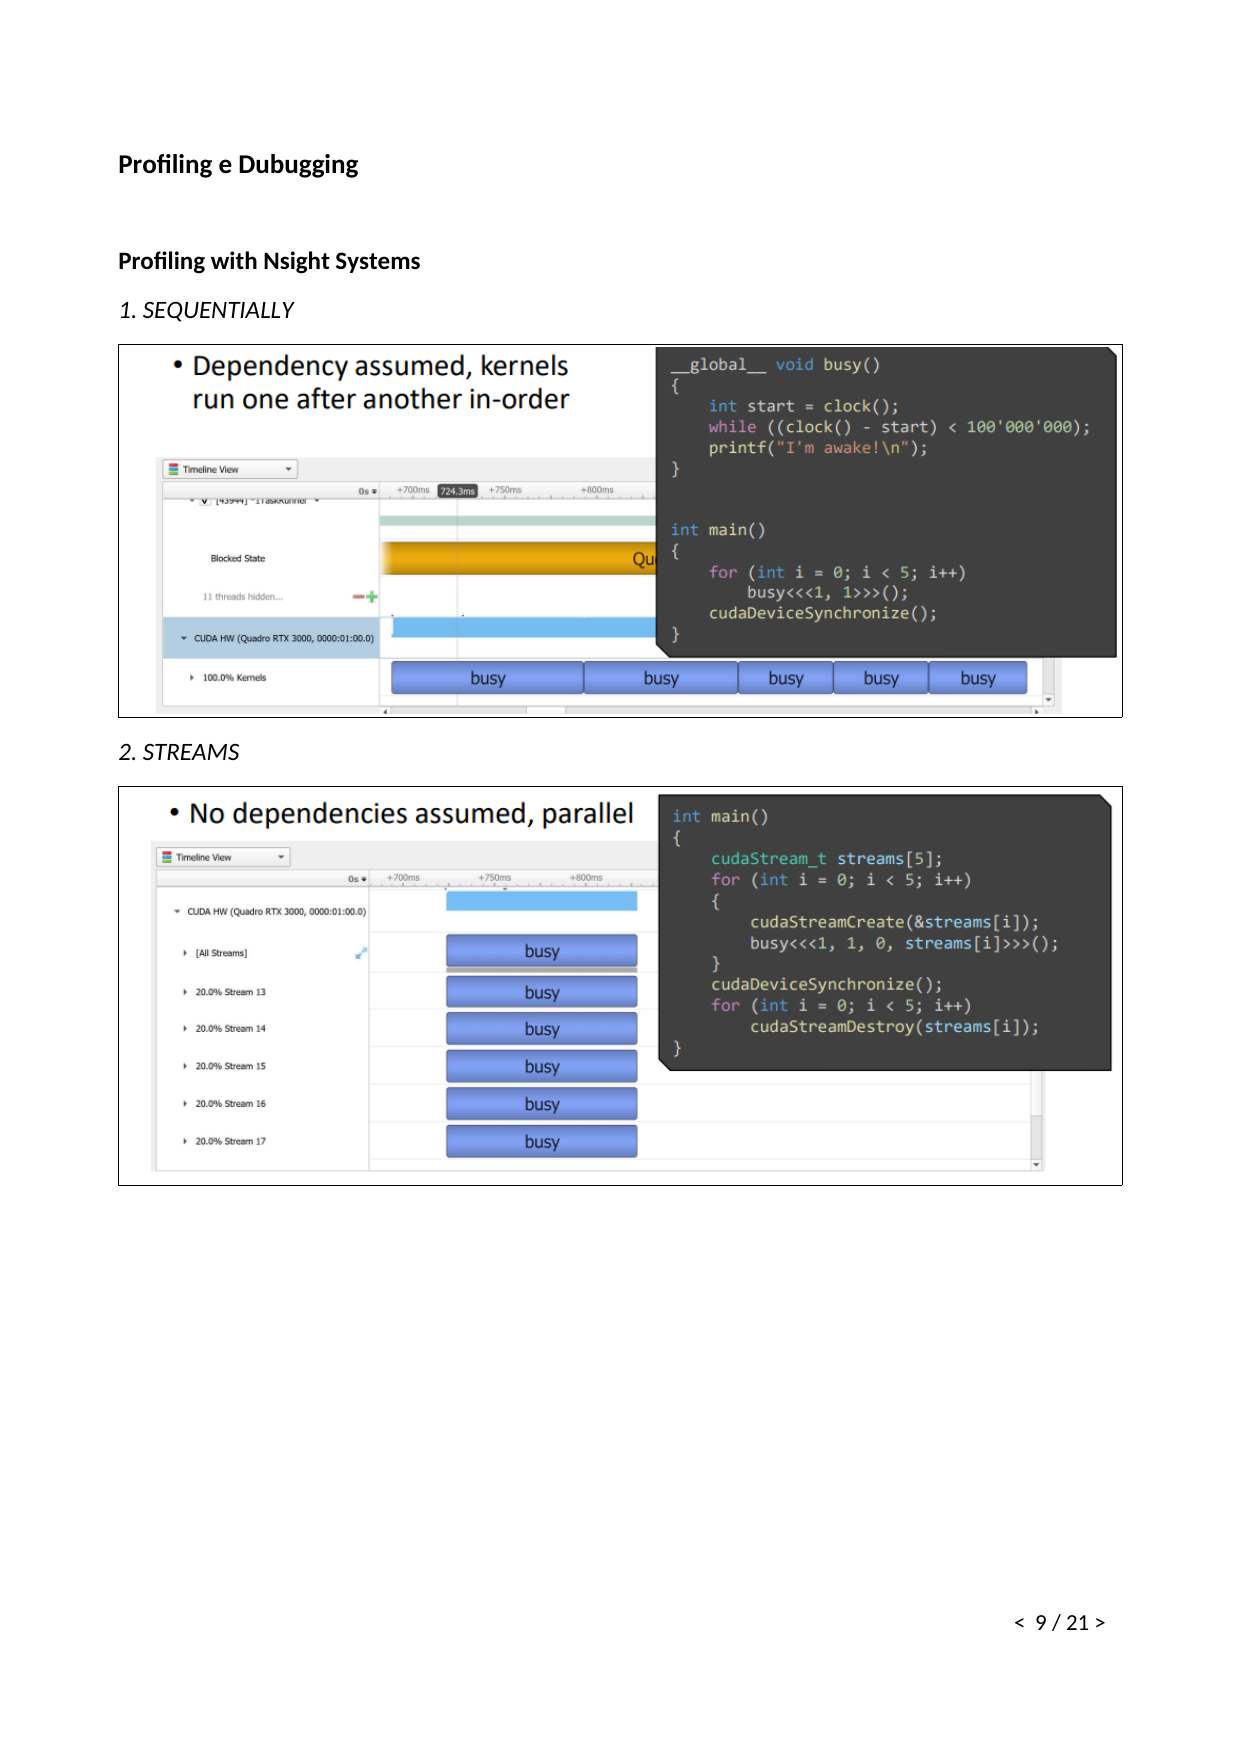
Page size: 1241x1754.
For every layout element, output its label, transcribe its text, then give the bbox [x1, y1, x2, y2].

subtitle Profiling e Dubugging [118, 148, 1122, 181]
text Profiling with Nsight Systems [118, 245, 1122, 276]
picture [121, 347, 1119, 714]
text 1. SEQUENTIALLY [118, 294, 1122, 325]
picture [121, 788, 1119, 1182]
text 2. STREAMS [118, 736, 1122, 767]
